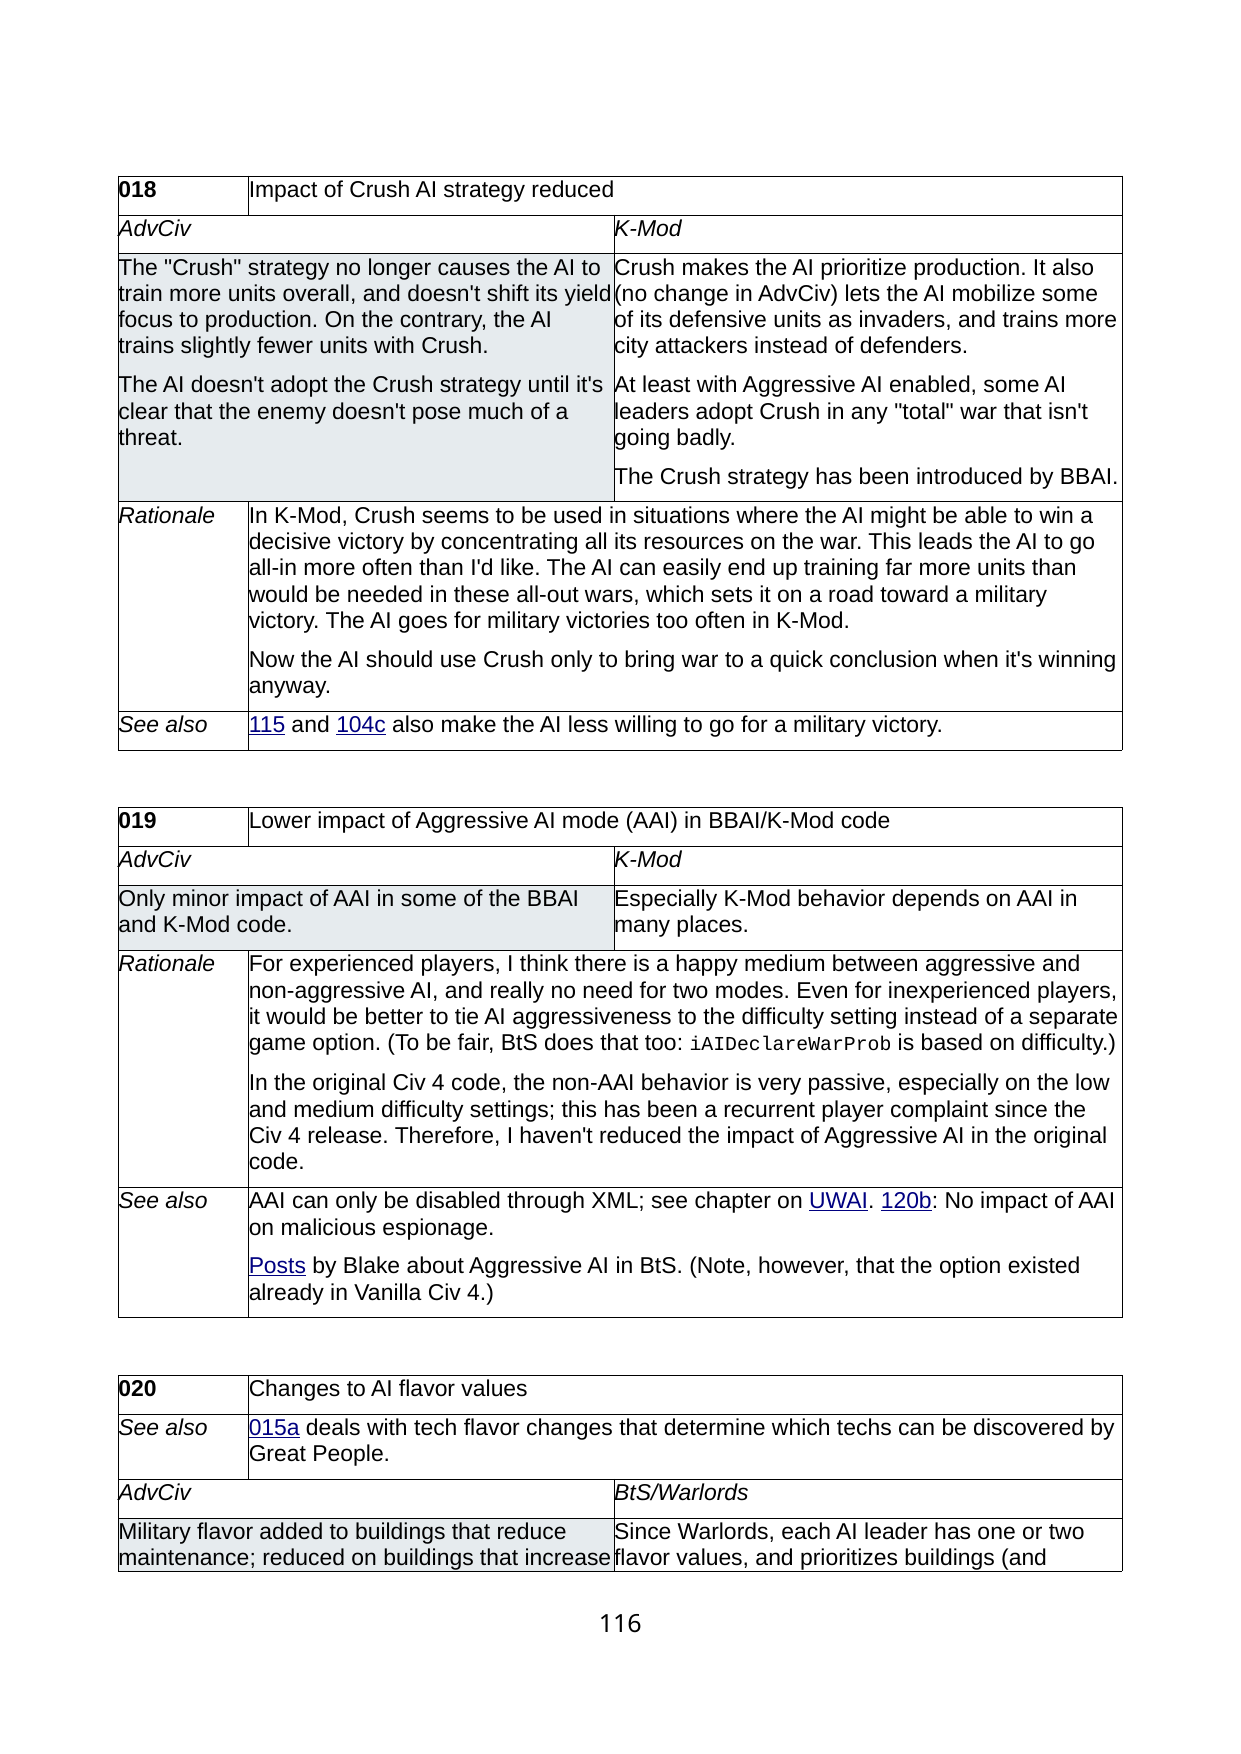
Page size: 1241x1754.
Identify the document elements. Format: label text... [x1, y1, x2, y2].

table_cell See also [119, 1415, 248, 1479]
table_header 019 [119, 808, 248, 846]
table_cell AAI can only be disabled through XML; see chapter on UWAI. 120b: No impact of AAI on malicious espionage. Posts by Blake about Aggressive AI in BtS. (Note, however, that the option existed already in Vanilla Civ 4.) [249, 1188, 1122, 1317]
table_cell AdvCiv [119, 847, 614, 885]
table_cell Military flavor added to buildings that reduce maintenance; reduced on buildings that increase [119, 1519, 614, 1571]
table_cell BtS/Warlords [615, 1480, 1122, 1518]
table_cell See also [119, 1188, 248, 1317]
table_header Changes to AI flavor values [249, 1376, 1122, 1414]
table_cell See also [119, 712, 248, 750]
table_cell AdvCiv [119, 216, 614, 253]
table_cell 115 and 104c also make the AI less willing to go for a military victory. [249, 712, 1122, 750]
table_cell K-Mod [615, 847, 1122, 885]
table_cell Only minor impact of AAI in some of the BBAI and K-Mod code. [119, 886, 614, 950]
table_cell For experienced players, I think there is a happy medium between aggressive and non-aggressive AI, and really no need for two modes. Even for inexperienced players, it would be better to tie AI aggressiveness to the difficulty setting instead of a separate game option. (To be fair, BtS does that too: iAIDeclareWarProb is based on difficulty.) In the original Civ 4 code, the non-AAI behavior is very passive, especially on the low and medium difficulty settings; this has been a recurrent player complaint since the Civ 4 release. Therefore, I haven't reduced the impact of Aggressive AI in the original code. [249, 951, 1122, 1187]
table_cell Rationale [119, 951, 248, 1187]
table_cell Crush makes the AI prioritize production. It also (no change in AdvCiv) lets the AI mobilize some of its defensive units as invaders, and trains more city attackers instead of defenders. At least with Aggressive AI enabled, some AI leaders adopt Crush in any "total" war that isn't going badly. The Crush strategy has been introduced by BBAI. [615, 254, 1122, 501]
table_header Impact of Crush AI strategy reduced [249, 177, 1122, 214]
table_cell 015a deals with tech flavor changes that determine which techs can be discovered by Great People. [249, 1415, 1122, 1479]
table_cell The "Crush" strategy no longer causes the AI to train more units overall, and doesn't shift its yield focus to production. On the contrary, the AI trains slightly fewer units with Crush. The AI doesn't adopt the Crush strategy until it's clear that the enemy doesn't pose much of a threat. [119, 254, 614, 501]
table_header Lower impact of Aggressive AI mode (AAI) in BBAI/K-Mod code [249, 808, 1122, 846]
table_cell Especially K-Mod behavior depends on AAI in many places. [615, 886, 1122, 950]
table_cell AdvCiv [119, 1480, 614, 1518]
table_header 018 [119, 177, 248, 214]
table_cell Since Warlords, each AI leader has one or two flavor values, and prioritizes buildings (and [615, 1519, 1122, 1571]
table_cell K-Mod [615, 216, 1122, 253]
table_cell In K-Mod, Crush seems to be used in situations where the AI might be able to win a decisive victory by concentrating all its resources on the war. This leads the AI to go all-in more often than I'd like. The AI can easily end up training far more units than would be needed in these all-out wars, which sets it on a road toward a military victory. The AI goes for military victories too often in K-Mod. Now the AI should use Crush only to bring war to a quick conclusion when it's winning anyway. [249, 502, 1122, 711]
table_cell Rationale [119, 502, 248, 711]
table_header 020 [119, 1376, 248, 1414]
